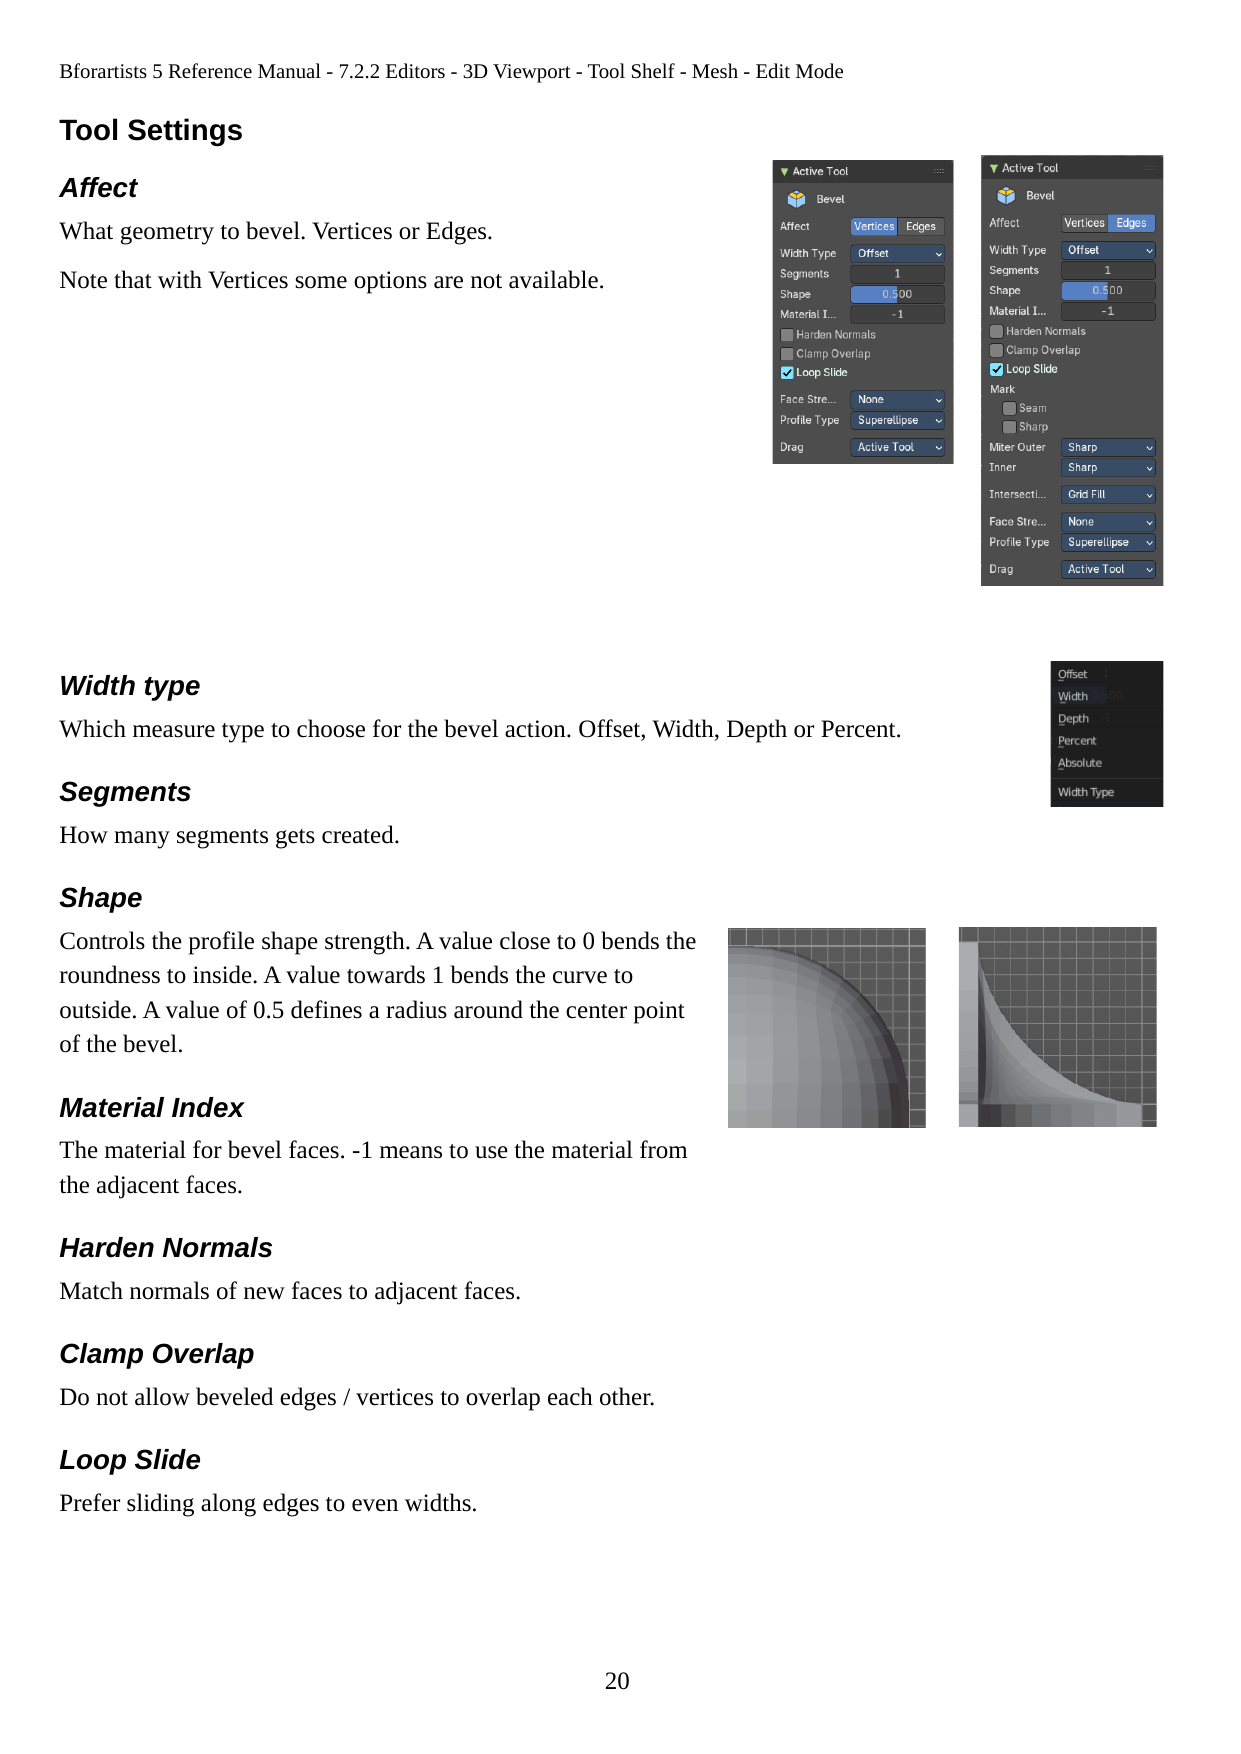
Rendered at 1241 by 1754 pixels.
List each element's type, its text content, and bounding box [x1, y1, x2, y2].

subtitle [1164, 670, 1181, 702]
text How many segments gets created. [59, 820, 1181, 849]
text Which measure type to choose for the bevel action. Offset, Width, Depth or Percent. [59, 714, 1050, 743]
subtitle Harden Normals [59, 1231, 1181, 1263]
subtitle [926, 1091, 958, 1123]
picture [981, 155, 1164, 586]
picture [772, 160, 954, 464]
subtitle [1164, 171, 1181, 203]
text Match normals of new faces to adjacent faces. [59, 1276, 1181, 1304]
subtitle Width type [59, 670, 1050, 702]
subtitle Segments [59, 776, 1181, 808]
subtitle [1157, 1091, 1181, 1123]
text Prefer sliding along edges to even widths. [59, 1488, 1181, 1516]
subtitle Loop Slide [59, 1443, 1181, 1475]
text Do not allow beveled edges / vertices to overlap each other. [59, 1382, 1181, 1411]
text Controls the profile shape strength. A value close to 0 bends the roundness to inside. A value towards 1 bends the curve to outside. A value of 0.5 defines a radius around the center point of the bevel. [59, 926, 1181, 1058]
subtitle [954, 171, 981, 203]
picture [728, 928, 926, 1128]
picture [958, 927, 1157, 1127]
subtitle Material Index [59, 1091, 728, 1123]
text The material for bevel faces. -1 means to use the material from the adjacent faces. [59, 1135, 1181, 1199]
text What geometry to bevel. Vertices or Edges. [59, 216, 772, 244]
subtitle Affect [59, 171, 772, 203]
subtitle Shape [59, 882, 1181, 913]
subtitle Tool Settings [59, 113, 1181, 146]
text Note that with Vertices some options are not available. [59, 265, 772, 293]
subtitle Clamp Overlap [59, 1337, 1181, 1369]
picture [1050, 661, 1164, 807]
